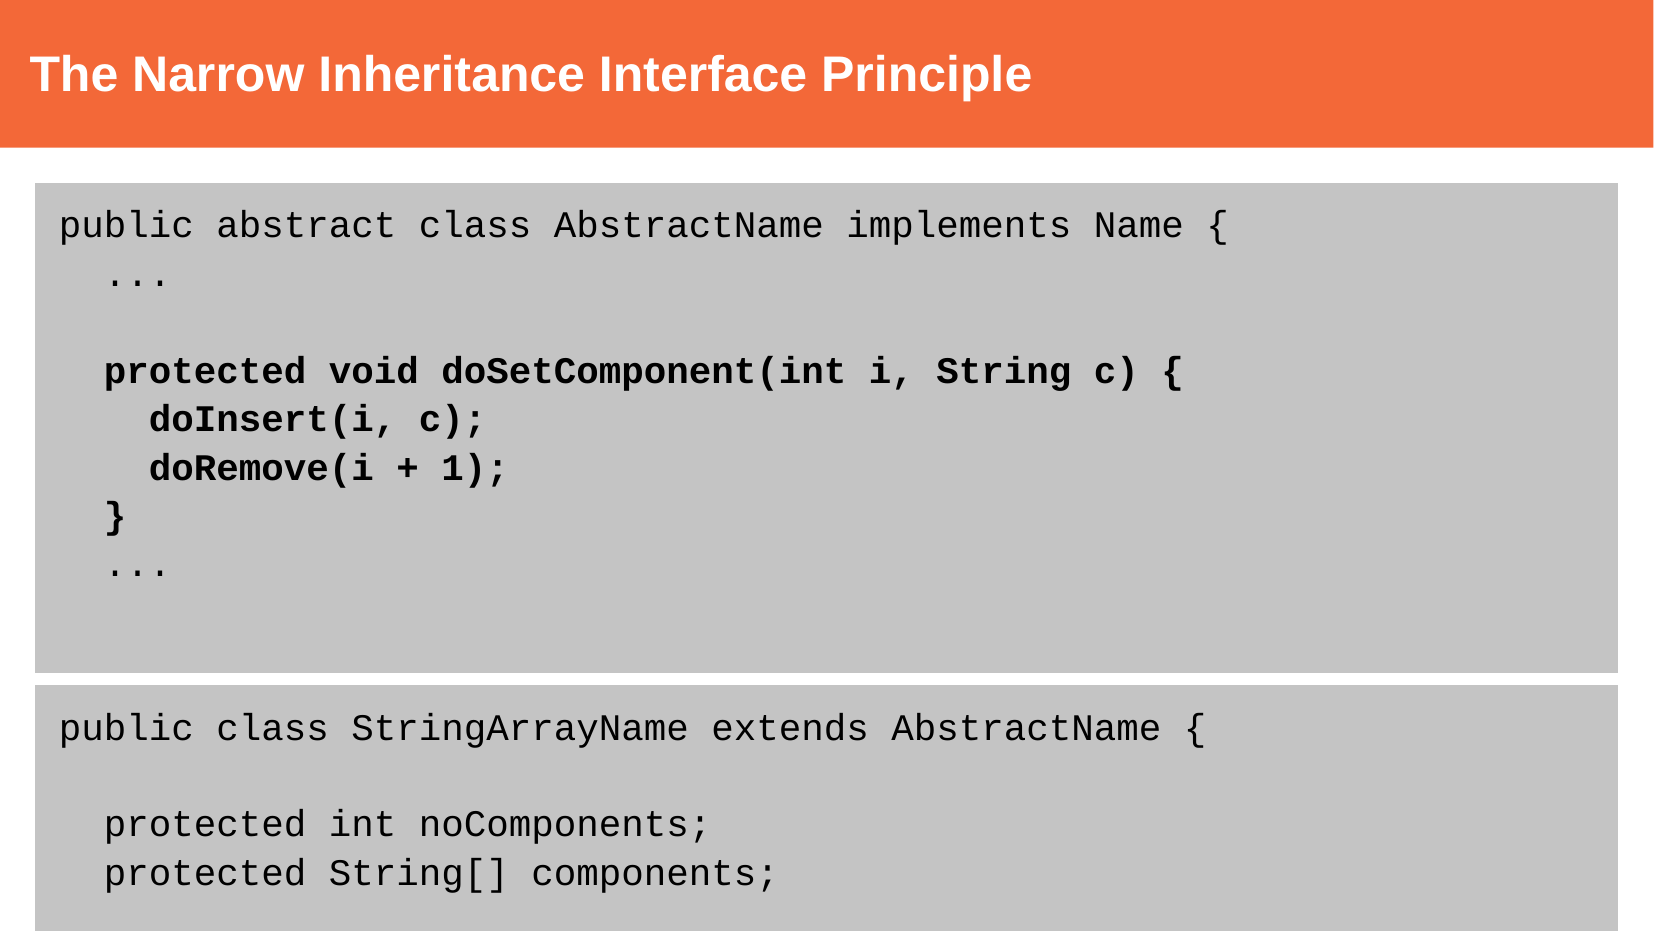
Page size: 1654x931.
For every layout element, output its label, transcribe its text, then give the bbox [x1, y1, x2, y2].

list public abstract class AbstractName implements Name { ... protected void doSetComponent(int i, String c) { doInsert(i, c); doRemove(i + 1); } ... [29, 177, 1625, 673]
list public class StringArrayName extends AbstractName { protected int noComponents; protected String[] components; protected void doSetComponent(int i, String c) { components[i] = c; } ... [29, 679, 1625, 931]
title The Narrow Inheritance Interface Principle [0, 0, 1654, 148]
